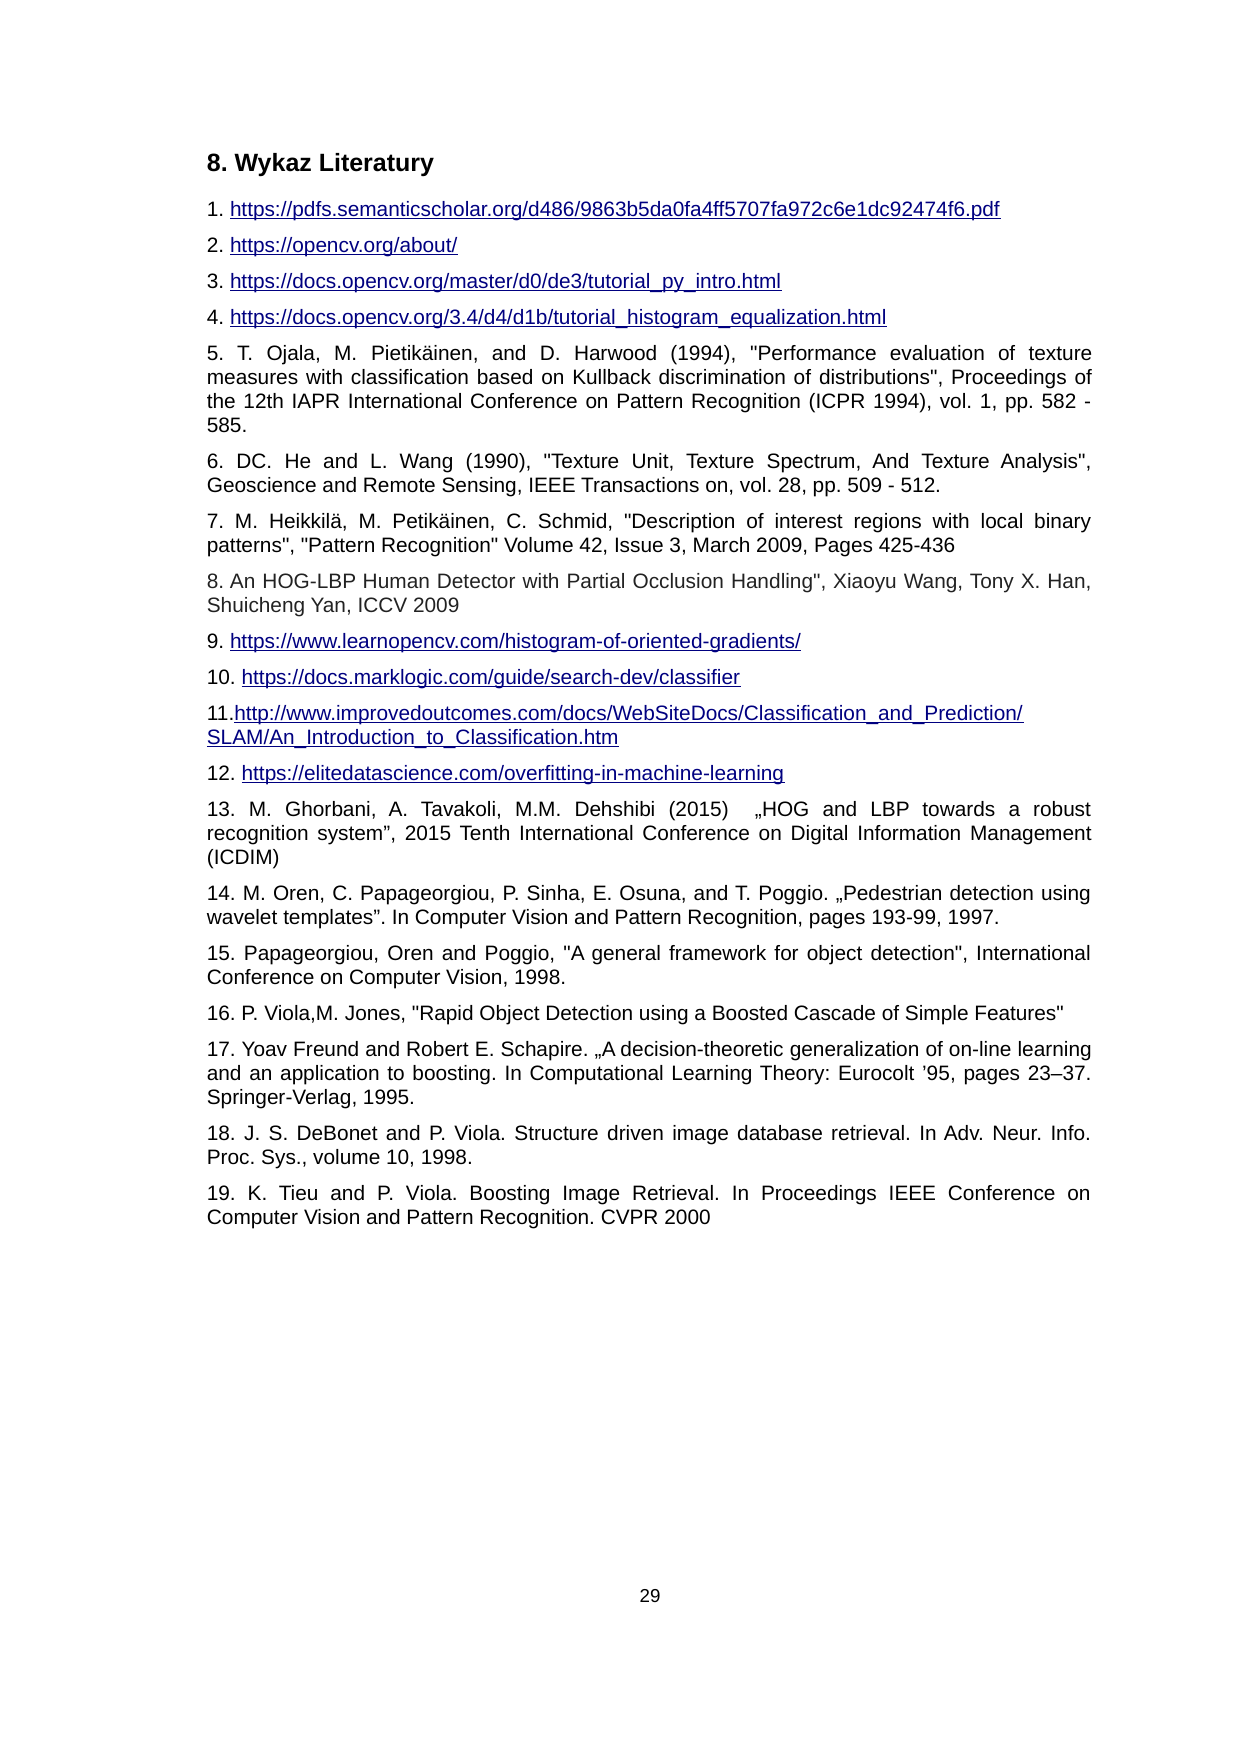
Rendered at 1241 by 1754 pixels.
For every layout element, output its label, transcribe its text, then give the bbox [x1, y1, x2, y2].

text 5. T. Ojala, M. Pietikäinen, and D. Harwood (1994), "Performance evaluation of texture measures with classification based on Kullback discrimination of distributions", Proceedings of the 12th IAPR International Conference on Pattern Recognition (ICPR 1994), vol. 1, pp. 582 - 585. [207, 341, 1093, 437]
text 4. https://docs.opencv.org/3.4/d4/d1b/tutorial_histogram_equalization.html [207, 305, 1093, 329]
text 12. https://elitedatascience.com/overfitting-in-machine-learning [207, 761, 1093, 785]
text 8. An HOG-LBP Human Detector with Partial Occlusion Handling", Xiaoyu Wang, Tony X. Han, Shuicheng Yan, ICCV 2009 [207, 569, 1093, 617]
text 15. Papageorgiou, Oren and Poggio, "A general framework for object detection", International Conference on Computer Vision, 1998. [207, 941, 1093, 989]
text 7. M. Heikkilä, M. Petikäinen, C. Schmid, "Description of interest regions with local binary patterns", "Pattern Recognition" Volume 42, Issue 3, March 2009, Pages 425-436 [207, 509, 1093, 557]
text 6. DC. He and L. Wang (1990), "Texture Unit, Texture Spectrum, And Texture Analysis", Geoscience and Remote Sensing, IEEE Transactions on, vol. 28, pp. 509 - 512. [207, 449, 1093, 497]
text 19. K. Tieu and P. Viola. Boosting Image Retrieval. In Proceedings IEEE Conference on Computer Vision and Pattern Recognition. CVPR 2000 [207, 1181, 1093, 1229]
text 3. https://docs.opencv.org/master/d0/de3/tutorial_py_intro.html [207, 269, 1093, 293]
text 9. https://www.learnopencv.com/histogram-of-oriented-gradients/ [207, 629, 1093, 653]
text 10. https://docs.marklogic.com/guide/search-dev/classifier [207, 665, 1093, 689]
text 17. Yoav Freund and Robert E. Schapire. „A decision-theoretic generalization of on-line learning and an application to boosting. In Computational Learning Theory: Eurocolt ’95, pages 23–37. Springer-Verlag, 1995. [207, 1037, 1093, 1109]
text 1. https://pdfs.semanticscholar.org/d486/9863b5da0fa4ff5707fa972c6e1dc92474f6.pdf [207, 197, 1093, 221]
text 16. P. Viola,M. Jones, "Rapid Object Detection using a Boosted Cascade of Simple Features" [207, 1001, 1093, 1025]
text 11.http://www.improvedoutcomes.com/docs/WebSiteDocs/Classification_and_Prediction/SLAM/An_Introduction_to_Classification.htm [207, 701, 1093, 749]
text 18. J. S. DeBonet and P. Viola. Structure driven image database retrieval. In Adv. Neur. Info. Proc. Sys., volume 10, 1998. [207, 1121, 1093, 1169]
text 13. M. Ghorbani, A. Tavakoli, M.M. Dehshibi (2015) „HOG and LBP towards a robust recognition system”, 2015 Tenth International Conference on Digital Information Management (ICDIM) [207, 797, 1093, 869]
text 14. M. Oren, C. Papageorgiou, P. Sinha, E. Osuna, and T. Poggio. „Pedestrian detection using wavelet templates”. In Computer Vision and Pattern Recognition, pages 193-99, 1997. [207, 881, 1093, 929]
text 2. https://opencv.org/about/ [207, 233, 1093, 257]
text 8. Wykaz Literatury [207, 148, 1093, 176]
